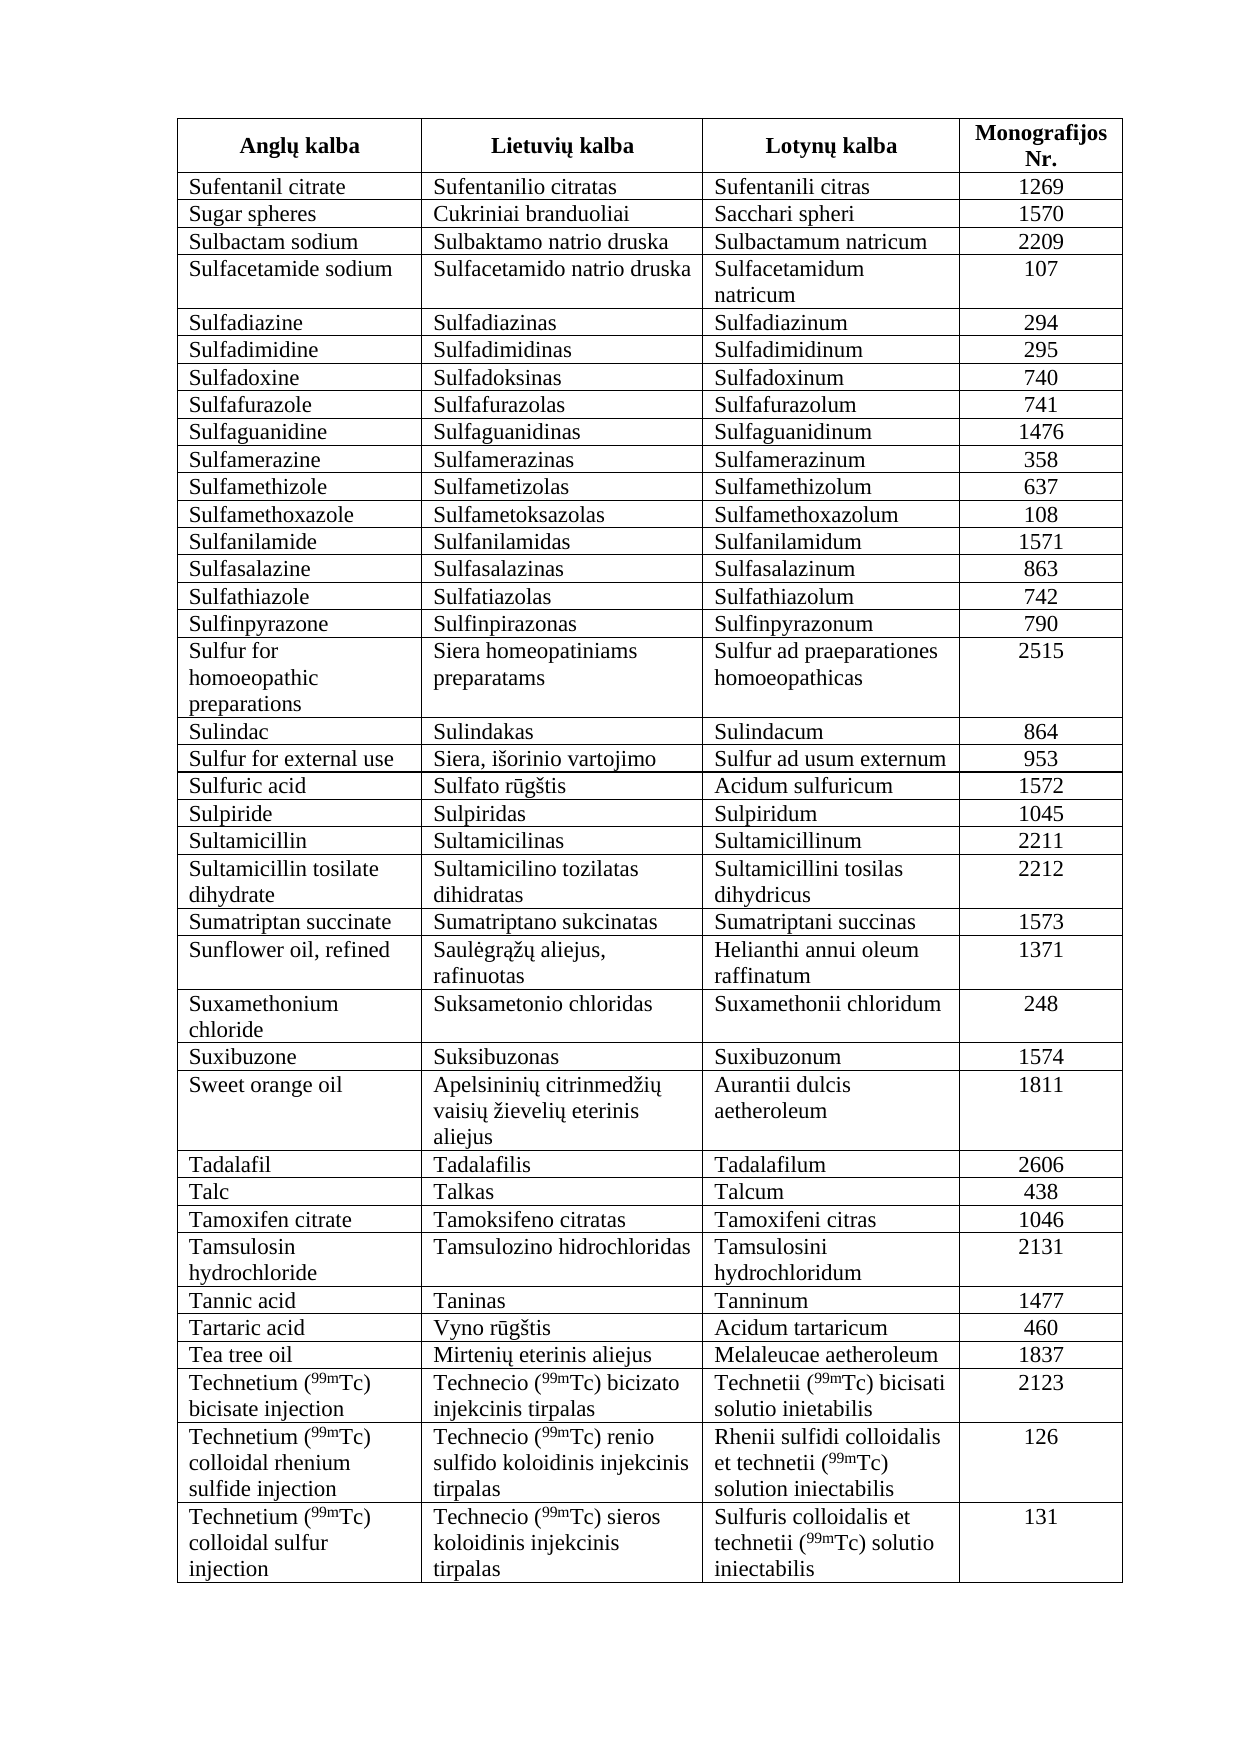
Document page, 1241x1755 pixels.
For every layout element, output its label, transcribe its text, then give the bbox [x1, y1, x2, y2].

table_cell Tadalafilum [703, 1151, 959, 1177]
table_cell 864 [960, 718, 1122, 744]
table_cell Sumatriptani succinas [703, 909, 959, 935]
table_cell Sunflower oil, refined [178, 936, 421, 988]
table_cell Sulfasalazinas [422, 555, 702, 582]
table_cell Taninas [422, 1287, 702, 1313]
table_cell Technecio (99mTc) sieros koloidinis injekcinis tirpalas [422, 1503, 702, 1582]
table_cell Sulfanilamidas [422, 528, 702, 554]
table_cell Talkas [422, 1178, 702, 1204]
table_cell 742 [960, 583, 1122, 609]
table_cell Suxibuzonum [703, 1043, 959, 1070]
table_cell Sulpiride [178, 800, 421, 826]
table_cell 108 [960, 501, 1122, 527]
table_cell Sulfadimidinas [422, 336, 702, 363]
table_cell Sulpiridas [422, 800, 702, 826]
table_cell 1477 [960, 1287, 1122, 1313]
table_cell Sulfafurazolas [422, 391, 702, 417]
table_cell Sulfadimidinum [703, 336, 959, 363]
table_cell Sultamicillinum [703, 827, 959, 854]
table_cell Sulfamethizolum [703, 473, 959, 499]
table_cell Sulfadoksinas [422, 364, 702, 390]
table_cell 2131 [960, 1233, 1122, 1286]
table_cell 107 [960, 255, 1122, 308]
table_cell Suxamethonium chloride [178, 990, 421, 1042]
table_cell Sulfanilamide [178, 528, 421, 554]
table_cell 2209 [960, 228, 1122, 254]
table_cell Sultamicilinas [422, 827, 702, 854]
table_cell Talc [178, 1178, 421, 1204]
table_cell 460 [960, 1314, 1122, 1341]
table_cell Sulindakas [422, 718, 702, 744]
table_cell Sulfamerazine [178, 446, 421, 472]
table_cell 1476 [960, 419, 1122, 445]
table_cell Sulfinpyrazonum [703, 610, 959, 637]
table_cell Sulfuris colloidalis et technetii (99mTc) solutio iniectabilis [703, 1503, 959, 1582]
table_cell Saulėgrąžų aliejus, rafinuotas [422, 936, 702, 988]
table_cell 2211 [960, 827, 1122, 854]
table_cell Melaleucae aetheroleum [703, 1342, 959, 1368]
table_cell Sulfaguanidinum [703, 419, 959, 445]
table_cell Sulfacetamidum natricum [703, 255, 959, 308]
table_cell Tadalafil [178, 1151, 421, 1177]
table_cell 1046 [960, 1206, 1122, 1232]
table_cell Sufentanili citras [703, 173, 959, 199]
table_cell Tamsulozino hidrochloridas [422, 1233, 702, 1286]
table_header Lotynų kalba [703, 119, 959, 172]
table_cell Sulfadiazinum [703, 309, 959, 335]
table_header Lietuvių kalba [422, 119, 702, 172]
table_cell Sulindac [178, 718, 421, 744]
table_cell Sulfadoxine [178, 364, 421, 390]
table_cell Technetii (99mTc) bicisati solutio inietabilis [703, 1369, 959, 1422]
table_cell Tanninum [703, 1287, 959, 1313]
table_cell 1574 [960, 1043, 1122, 1070]
table_cell Sulindacum [703, 718, 959, 744]
table_cell 1570 [960, 200, 1122, 227]
table_cell Sulfadiazinas [422, 309, 702, 335]
table_cell 438 [960, 1178, 1122, 1204]
table_cell Sulbactamum natricum [703, 228, 959, 254]
table_cell Suxamethonii chloridum [703, 990, 959, 1042]
table_cell Sulfinpyrazone [178, 610, 421, 637]
table_cell 2123 [960, 1369, 1122, 1422]
table_cell Sulfanilamidum [703, 528, 959, 554]
table_cell Sulfasalazine [178, 555, 421, 582]
table_cell 358 [960, 446, 1122, 472]
table_cell Technetium (99mTc) bicisate injection [178, 1369, 421, 1422]
table_cell Tamoksifeno citratas [422, 1206, 702, 1232]
table_cell Sweet orange oil [178, 1071, 421, 1150]
table_cell Helianthi annui oleum raffinatum [703, 936, 959, 988]
table_header Anglų kalba [178, 119, 421, 172]
table_cell Sulfaguanidinas [422, 419, 702, 445]
table_cell Tartaric acid [178, 1314, 421, 1341]
table_cell Tea tree oil [178, 1342, 421, 1368]
table_cell Sultamicillin tosilate dihydrate [178, 855, 421, 907]
table_cell Apelsininių citrinmedžių vaisių žievelių eterinis aliejus [422, 1071, 702, 1150]
table_cell Sulbactam sodium [178, 228, 421, 254]
table_cell Rhenii sulfidi colloidalis et technetii (99mTc) solution iniectabilis [703, 1423, 959, 1502]
table_cell Acidum tartaricum [703, 1314, 959, 1341]
table_cell Sulfur for external use [178, 745, 421, 771]
table_cell Tamoxifeni citras [703, 1206, 959, 1232]
table_cell Tamsulosin hydrochloride [178, 1233, 421, 1286]
table_cell Sulbaktamo natrio druska [422, 228, 702, 254]
table_cell 248 [960, 990, 1122, 1042]
table_cell Sulfamerazinas [422, 446, 702, 472]
table_cell Sufentanil citrate [178, 173, 421, 199]
table_cell 1572 [960, 773, 1122, 799]
table_cell Suksibuzonas [422, 1043, 702, 1070]
table_cell Technecio (99mTc) bicizato injekcinis tirpalas [422, 1369, 702, 1422]
table_cell Sugar spheres [178, 200, 421, 227]
table_cell 1045 [960, 800, 1122, 826]
table_cell 637 [960, 473, 1122, 499]
table_cell Technetium (99mTc) colloidal rhenium sulfide injection [178, 1423, 421, 1502]
table_cell 1811 [960, 1071, 1122, 1150]
table_cell Vyno rūgštis [422, 1314, 702, 1341]
table_cell Sulfadoxinum [703, 364, 959, 390]
table_cell Sulfamerazinum [703, 446, 959, 472]
table_cell Sulfamethoxazolum [703, 501, 959, 527]
table_cell 1571 [960, 528, 1122, 554]
table_cell Sulfathiazole [178, 583, 421, 609]
table_cell Sulfasalazinum [703, 555, 959, 582]
table_cell Suxibuzone [178, 1043, 421, 1070]
table_cell 295 [960, 336, 1122, 363]
table_cell Siera homeopatiniams preparatams [422, 638, 702, 717]
table_cell Sulfametizolas [422, 473, 702, 499]
table_header Monografijos Nr. [960, 119, 1122, 172]
table_cell 2606 [960, 1151, 1122, 1177]
table_cell 953 [960, 745, 1122, 771]
table_cell Sulfur ad praeparationes homoeopathicas [703, 638, 959, 717]
table_cell 790 [960, 610, 1122, 637]
table_cell Siera, išorinio vartojimo [422, 745, 702, 771]
table_cell Aurantii dulcis aetheroleum [703, 1071, 959, 1150]
table_cell Tamoxifen citrate [178, 1206, 421, 1232]
table_cell Sultamicillini tosilas dihydricus [703, 855, 959, 907]
table_cell 1269 [960, 173, 1122, 199]
table_cell 1573 [960, 909, 1122, 935]
table_cell Sulfacetamido natrio druska [422, 255, 702, 308]
table_cell Talcum [703, 1178, 959, 1204]
table_cell 294 [960, 309, 1122, 335]
table_cell Sulfamethizole [178, 473, 421, 499]
table_cell Sulfatiazolas [422, 583, 702, 609]
table_cell Sulfafurazole [178, 391, 421, 417]
table_cell Sultamicilino tozilatas dihidratas [422, 855, 702, 907]
table_cell Sulfathiazolum [703, 583, 959, 609]
table_cell Sulfadimidine [178, 336, 421, 363]
table_cell Sulfamethoxazole [178, 501, 421, 527]
table_cell Sulfadiazine [178, 309, 421, 335]
table_cell 1371 [960, 936, 1122, 988]
table_cell Sufentanilio citratas [422, 173, 702, 199]
table_cell Sumatriptano sukcinatas [422, 909, 702, 935]
table_cell Sulfato rūgštis [422, 773, 702, 799]
table_cell Tadalafilis [422, 1151, 702, 1177]
table_cell Sulfur ad usum externum [703, 745, 959, 771]
table_cell Sulfur for homoeopathic preparations [178, 638, 421, 717]
table_cell 863 [960, 555, 1122, 582]
table_cell 740 [960, 364, 1122, 390]
table_cell Tamsulosini hydrochloridum [703, 1233, 959, 1286]
table_cell 2212 [960, 855, 1122, 907]
table_cell Sulfacetamide sodium [178, 255, 421, 308]
table_cell Sacchari spheri [703, 200, 959, 227]
table_cell Sulfuric acid [178, 773, 421, 799]
table_cell Sulfinpirazonas [422, 610, 702, 637]
table_cell Mirtenių eterinis aliejus [422, 1342, 702, 1368]
table_cell 131 [960, 1503, 1122, 1582]
table_cell Tannic acid [178, 1287, 421, 1313]
table_cell Sulpiridum [703, 800, 959, 826]
table_cell Sulfametoksazolas [422, 501, 702, 527]
table_cell Sumatriptan succinate [178, 909, 421, 935]
table_cell Acidum sulfuricum [703, 773, 959, 799]
table_cell 741 [960, 391, 1122, 417]
table_cell 2515 [960, 638, 1122, 717]
table_cell Suksametonio chloridas [422, 990, 702, 1042]
table_cell Sultamicillin [178, 827, 421, 854]
table_cell Technecio (99mTc) renio sulfido koloidinis injekcinis tirpalas [422, 1423, 702, 1502]
table_cell Technetium (99mTc) colloidal sulfur injection [178, 1503, 421, 1582]
table_cell Sulfaguanidine [178, 419, 421, 445]
table_cell 1837 [960, 1342, 1122, 1368]
table_cell Sulfafurazolum [703, 391, 959, 417]
table_cell Cukriniai branduoliai [422, 200, 702, 227]
table_cell 126 [960, 1423, 1122, 1502]
